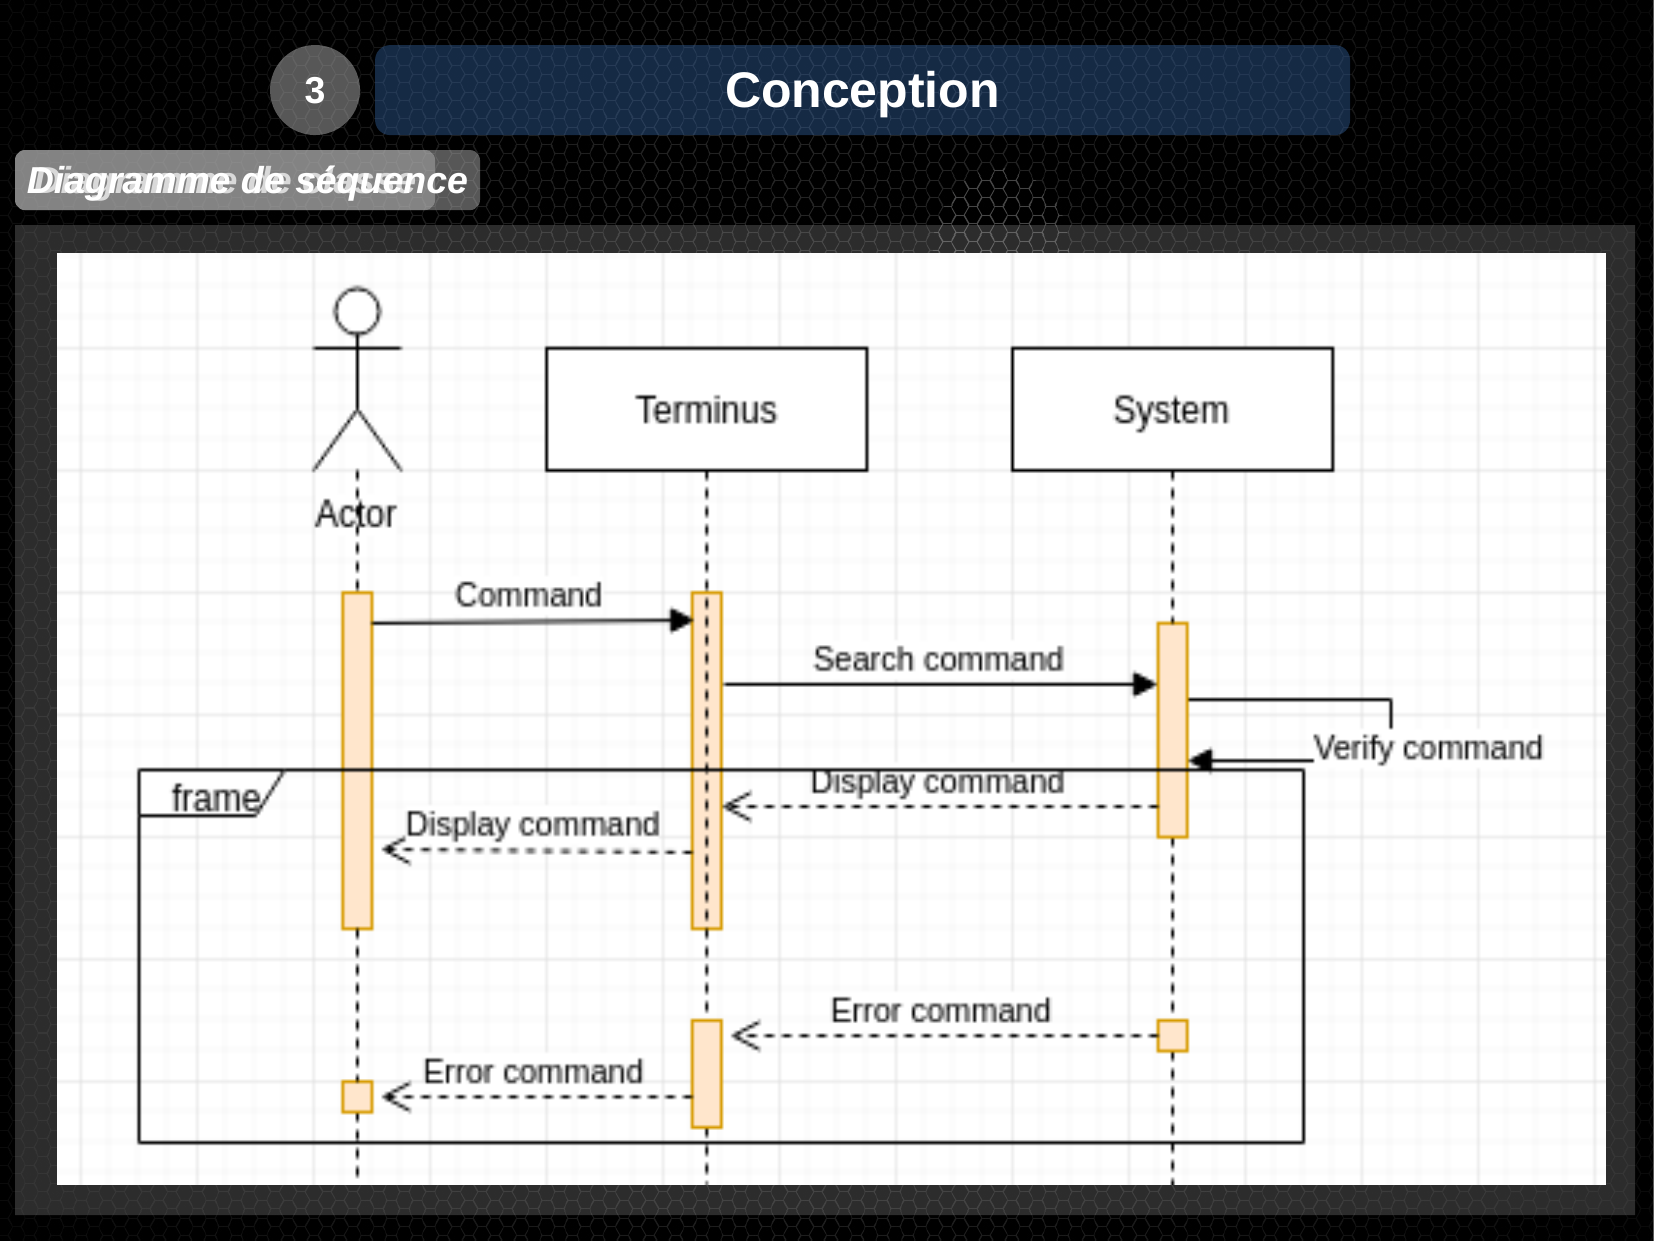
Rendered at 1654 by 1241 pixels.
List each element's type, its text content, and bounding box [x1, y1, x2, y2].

picture [0, 0, 1654, 1241]
text_box Diagramme de séquence [15, 150, 481, 211]
text_box 3 [270, 45, 361, 136]
text_box Conception [375, 45, 1351, 136]
text_box [15, 225, 1636, 1216]
